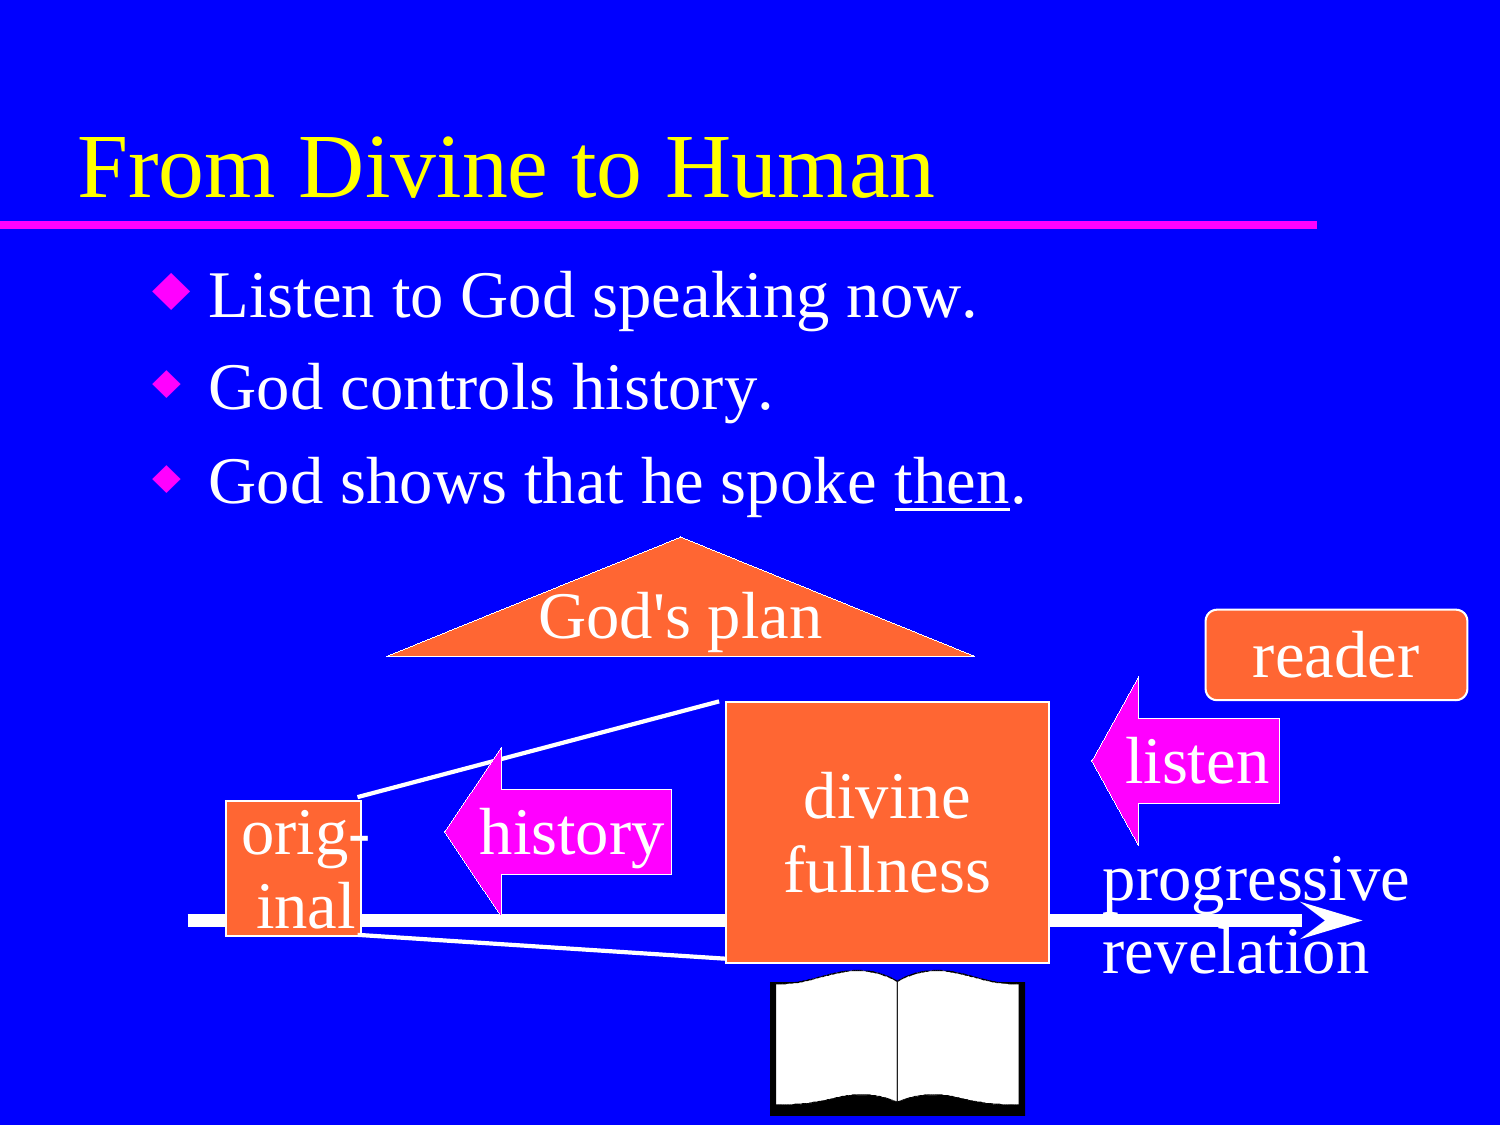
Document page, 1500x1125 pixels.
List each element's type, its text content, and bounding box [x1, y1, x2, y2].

text_box orig- inal [226, 800, 362, 937]
text_box divine fullness [726, 702, 1049, 963]
text_box reader [1205, 609, 1468, 701]
list Listen to God speaking now. [137, 249, 1438, 342]
text_box listen [1091, 676, 1280, 846]
text_box history [444, 747, 672, 917]
title From Divine to Human [62, 43, 1338, 225]
picture [770, 969, 1026, 1116]
text_box God controls history. [137, 342, 1438, 436]
text_box progressive revelation [1087, 832, 1463, 997]
text_box God shows that he spoke then. [137, 436, 1438, 558]
text_box God's plan [386, 558, 975, 657]
